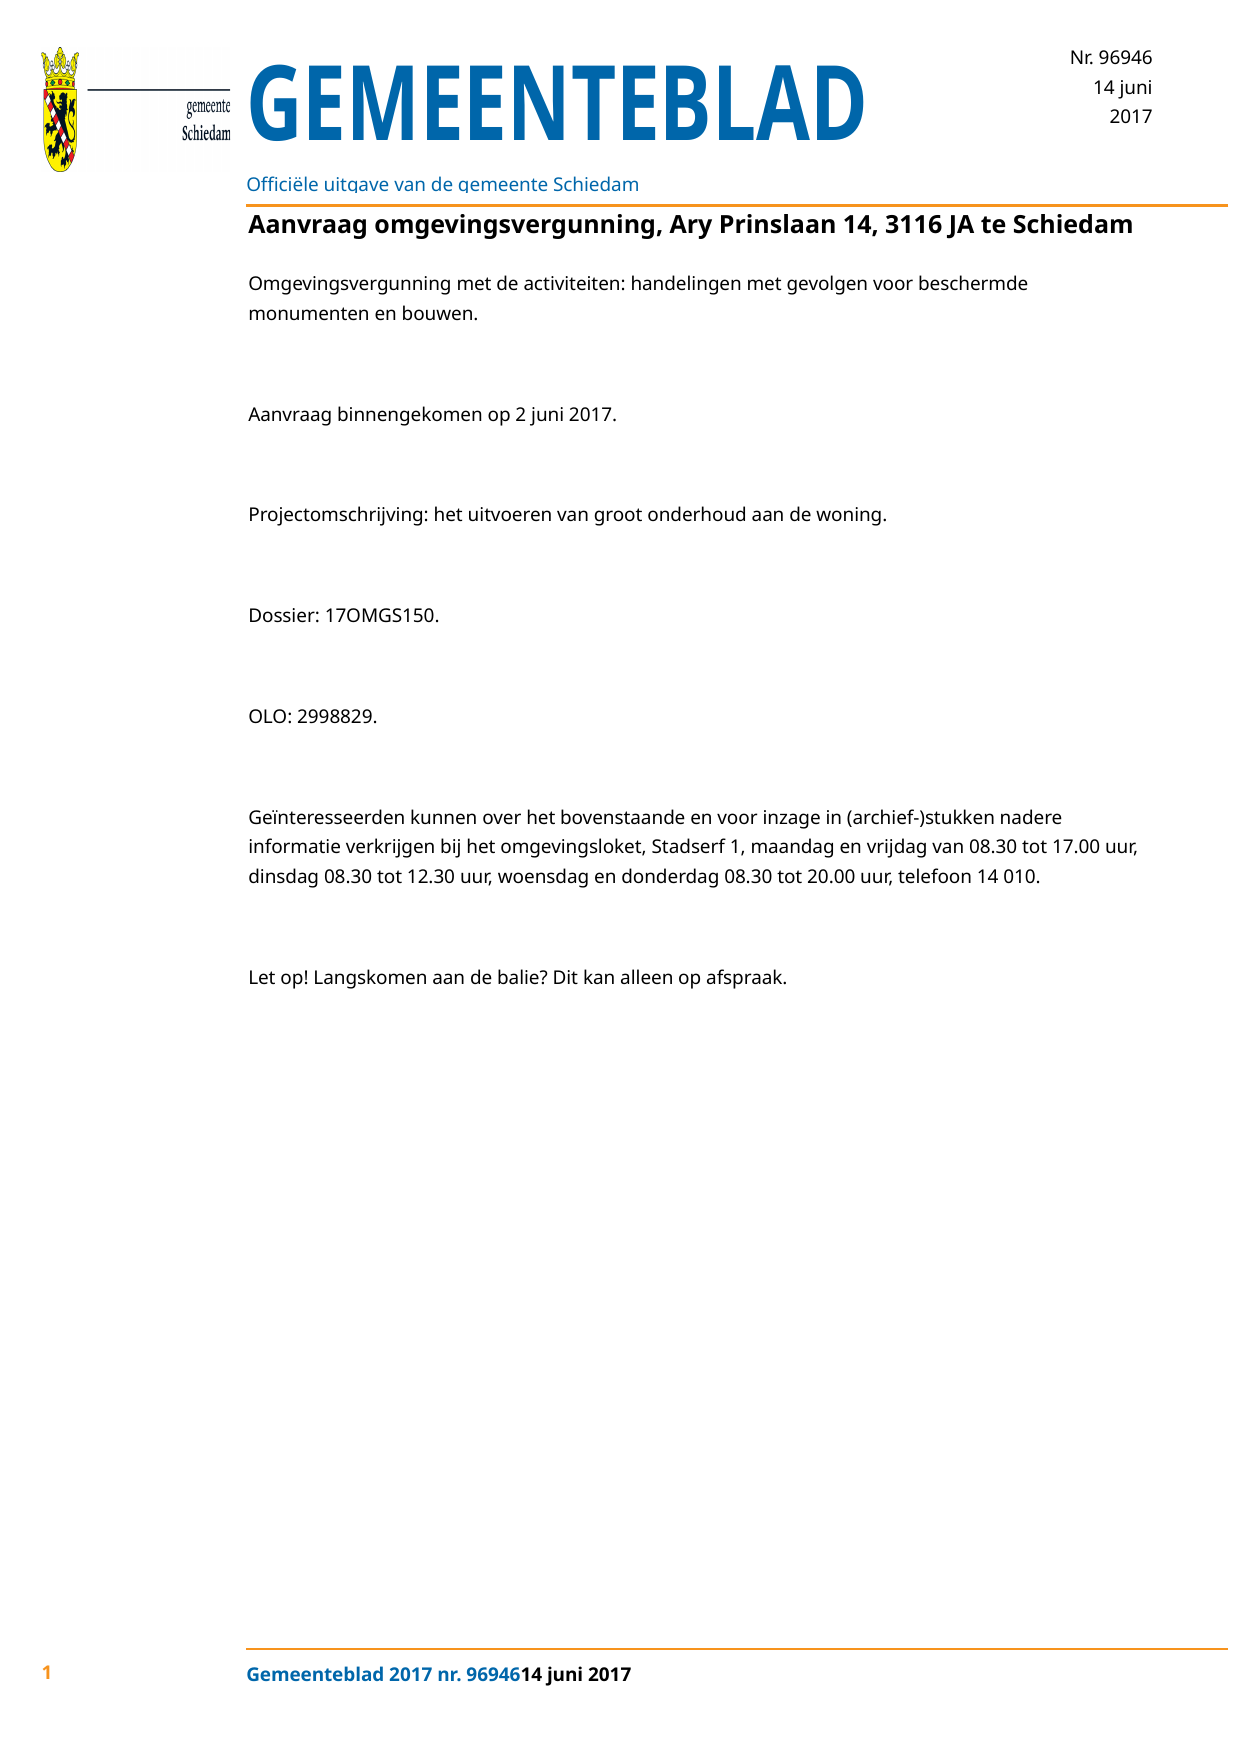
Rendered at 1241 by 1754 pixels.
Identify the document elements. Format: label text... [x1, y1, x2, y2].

text Projectomschrijving: het uitvoeren van groot onderhoud aan de woning. [248, 502, 1152, 527]
text Omgevingsvergunning met de activiteiten: handelingen met gevolgen voor beschermde monumenten en bouwen. [248, 270, 1152, 326]
text Aanvraag binnengekomen op 2 juni 2017. [248, 401, 1152, 426]
text Aanvraag omgevingsvergunning, Ary Prinslaan 14, 3116 JA te Schiedam [248, 207, 1152, 241]
text Let op! Langskomen aan de balie? Dit kan alleen op afspraak. [248, 964, 1152, 990]
text OLO: 2998829. [248, 703, 1152, 729]
picture [41, 47, 231, 172]
text Geïnteresseerden kunnen over het bovenstaande en voor inzage in (archief-)stukken nadere informatie verkrijgen bij het omgevingsloket, Stadserf 1, maandag en vrijdag van 08.30 tot 17.00 uur, dinsdag 08.30 tot 12.30 uur, woensdag en donderdag 08.30 tot 20.00 uur, telefoon 14 010. [248, 804, 1152, 889]
text Dossier: 17OMGS150. [248, 602, 1152, 628]
